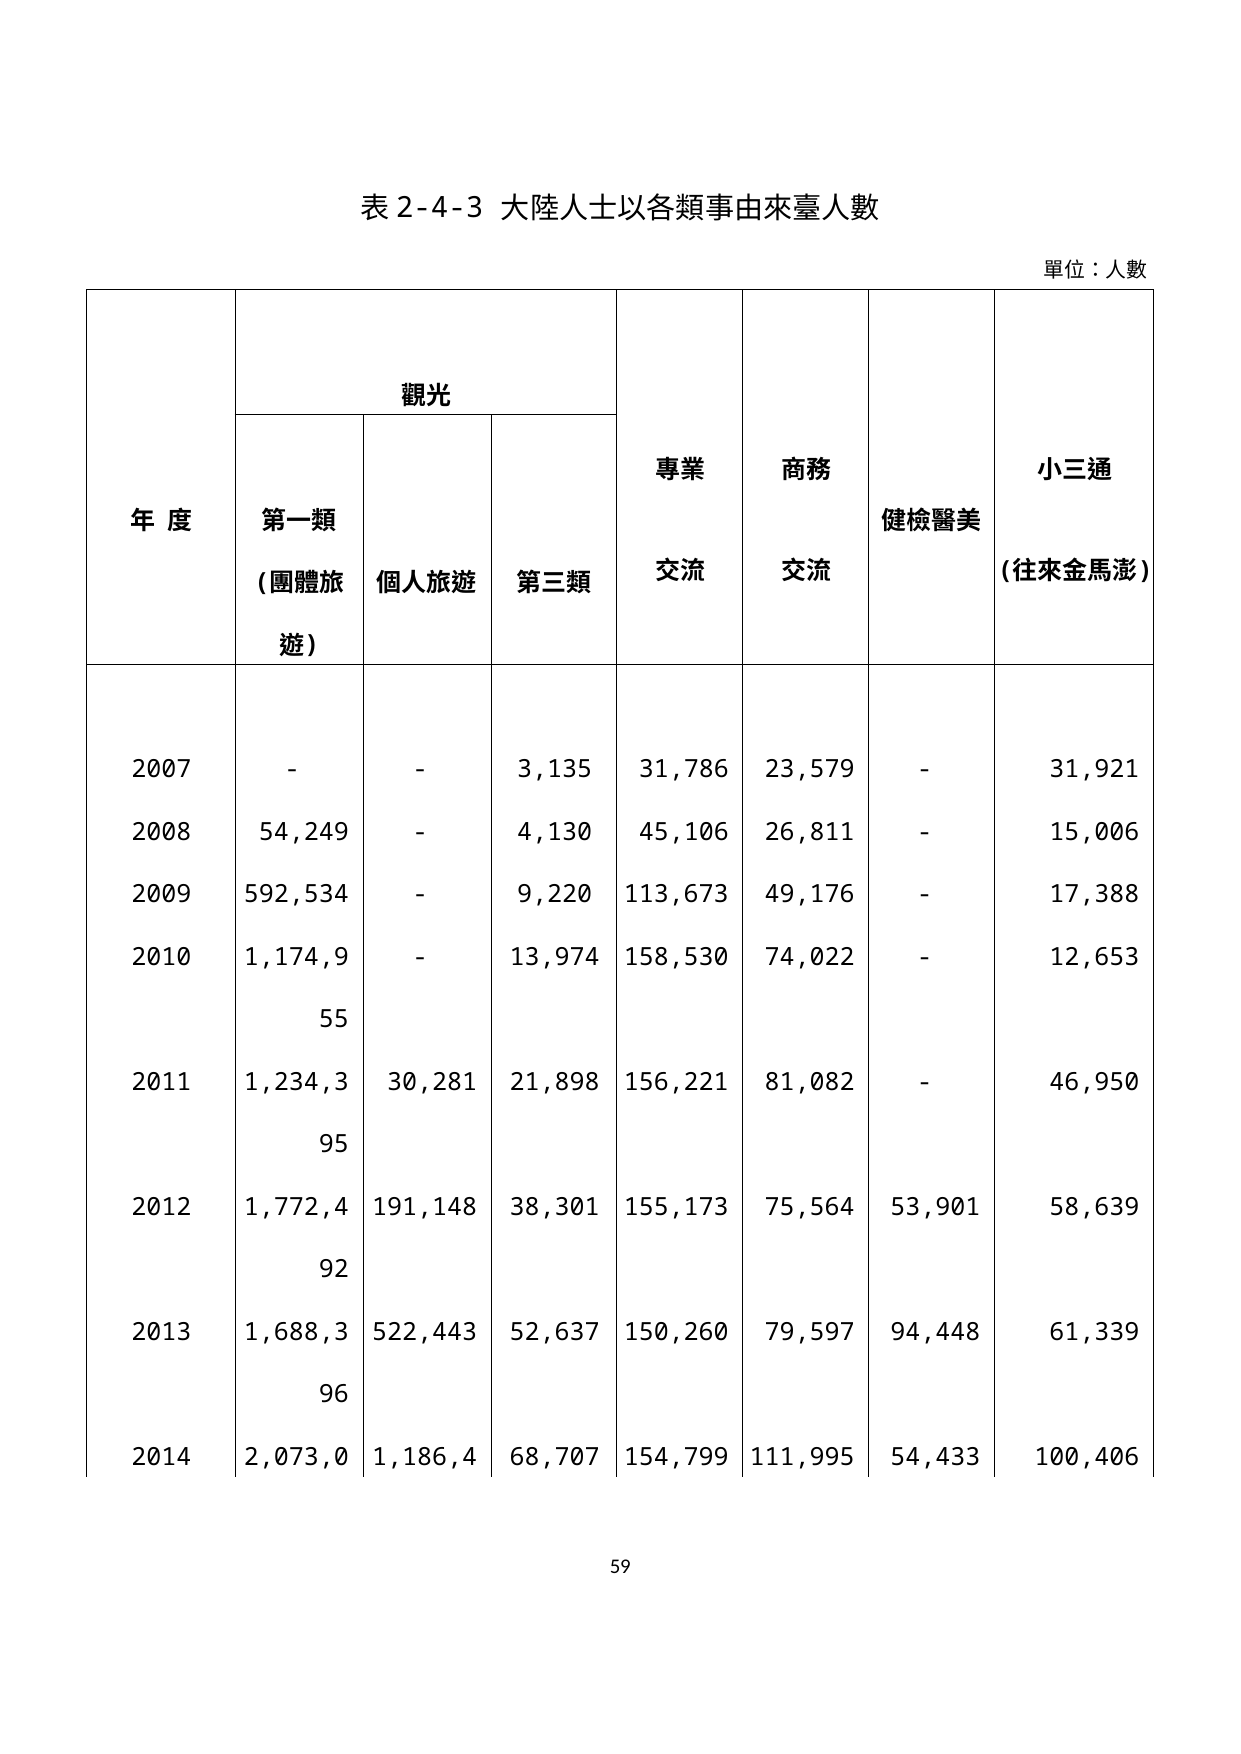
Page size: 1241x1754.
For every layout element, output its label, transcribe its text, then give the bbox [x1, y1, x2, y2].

table_cell 2008 [87, 789, 235, 852]
table_cell - [364, 665, 491, 789]
table_cell 74,022 [743, 914, 868, 1039]
table_cell 113,673 [617, 852, 742, 914]
table_cell 9,220 [492, 852, 616, 914]
table_cell 第一類 (團體旅遊) [236, 415, 363, 664]
table_cell 100,406 [995, 1414, 1153, 1477]
table_header 觀光 [236, 290, 616, 414]
table_cell 1,174,955 [236, 914, 363, 1039]
table_cell 31,921 [995, 665, 1153, 789]
table_cell 31,786 [617, 665, 742, 789]
table_cell - [364, 852, 491, 914]
table_cell - [869, 1039, 994, 1164]
table_cell 54,249 [236, 789, 363, 852]
table_cell 2007 [87, 665, 235, 789]
table_cell 111,995 [743, 1414, 868, 1477]
table_cell 1,186,4 [364, 1414, 491, 1477]
table_cell 21,898 [492, 1039, 616, 1164]
table_cell 68,707 [492, 1414, 616, 1477]
table_cell 155,173 [617, 1164, 742, 1289]
table_cell 79,597 [743, 1289, 868, 1414]
table_cell 94,448 [869, 1289, 994, 1414]
table_cell 156,221 [617, 1039, 742, 1164]
table_cell - [869, 789, 994, 852]
table_cell - [364, 789, 491, 852]
table_cell 1,234,395 [236, 1039, 363, 1164]
text 表2-4-3 大陸人士以各類事由來臺人數 [187, 164, 1053, 227]
table_cell 150,260 [617, 1289, 742, 1414]
table_cell 58,639 [995, 1164, 1153, 1289]
table_cell 2014 [87, 1414, 235, 1477]
table_cell - [236, 665, 363, 789]
table_cell 46,950 [995, 1039, 1153, 1164]
table_cell 75,564 [743, 1164, 868, 1289]
table_cell 1,688,396 [236, 1289, 363, 1414]
table_header 健檢醫美 [869, 290, 994, 664]
table_cell 592,534 [236, 852, 363, 914]
table_cell - [364, 914, 491, 1039]
table_cell 2012 [87, 1164, 235, 1289]
table_cell 第三類 [492, 415, 616, 664]
table_cell 12,653 [995, 914, 1153, 1039]
table_cell 23,579 [743, 665, 868, 789]
text 單位：人數 [187, 227, 1147, 289]
table_cell - [869, 914, 994, 1039]
table_cell - [869, 665, 994, 789]
table_header 小三通 (往來金馬澎) [995, 290, 1153, 664]
table_cell 52,637 [492, 1289, 616, 1414]
table_cell 45,106 [617, 789, 742, 852]
table_cell 個人旅遊 [364, 415, 491, 664]
table_cell 13,974 [492, 914, 616, 1039]
table_cell 61,339 [995, 1289, 1153, 1414]
table_cell 522,443 [364, 1289, 491, 1414]
table_header 年 度 [87, 290, 235, 664]
table_header 專業 交流 [617, 290, 742, 664]
table_cell 4,130 [492, 789, 616, 852]
table_cell 158,530 [617, 914, 742, 1039]
table_header 商務 交流 [743, 290, 868, 664]
table_cell 2,073,0 [236, 1414, 363, 1477]
table_cell 26,811 [743, 789, 868, 852]
table_cell - [869, 852, 994, 914]
table_cell 30,281 [364, 1039, 491, 1164]
table_cell 2013 [87, 1289, 235, 1414]
table_cell 2011 [87, 1039, 235, 1164]
table_cell 15,006 [995, 789, 1153, 852]
table_cell 81,082 [743, 1039, 868, 1164]
table_cell 38,301 [492, 1164, 616, 1289]
table_cell 2009 [87, 852, 235, 914]
table_cell 1,772,492 [236, 1164, 363, 1289]
table_cell 53,901 [869, 1164, 994, 1289]
table_cell 54,433 [869, 1414, 994, 1477]
table_cell 2010 [87, 914, 235, 1039]
table_cell 3,135 [492, 665, 616, 789]
table_cell 154,799 [617, 1414, 742, 1477]
table_cell 17,388 [995, 852, 1153, 914]
table_cell 49,176 [743, 852, 868, 914]
table_cell 191,148 [364, 1164, 491, 1289]
